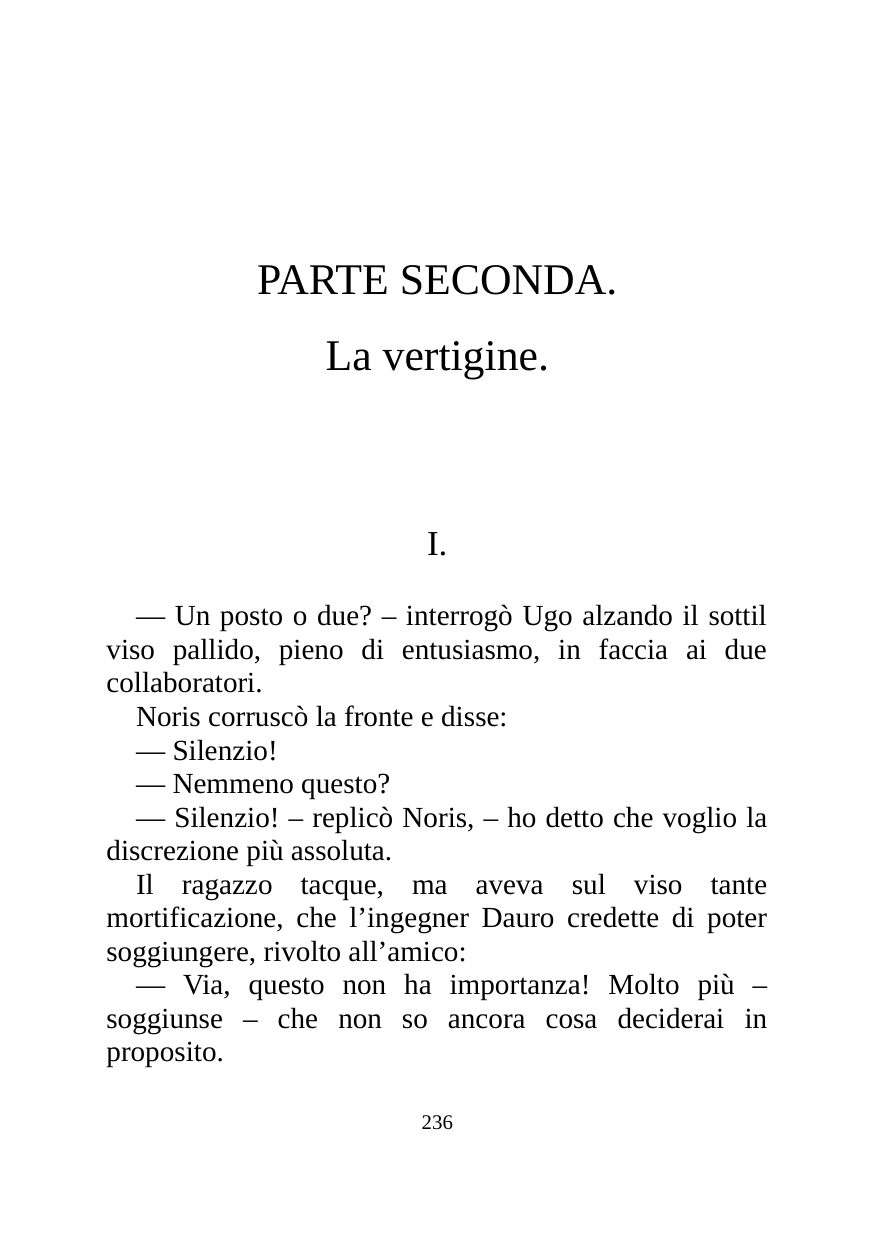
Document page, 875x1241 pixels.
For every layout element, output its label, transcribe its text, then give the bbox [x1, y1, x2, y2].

subtitle I. [106, 523, 768, 563]
text — Silenzio! [106, 733, 768, 766]
text — Via, questo non ha importanza! Molto più – soggiunse – che non so ancora cosa deciderai in proposito. [106, 967, 768, 1068]
text — Silenzio! – replicò Noris, – ho detto che voglio la discrezione più assoluta. [106, 800, 768, 867]
subtitle PARTE SECONDA. La vertigine. [106, 254, 768, 379]
text — Nemmeno questo? [106, 766, 768, 800]
text — Un posto o due? – interrogò Ugo alzando il sottil viso pallido, pieno di entusiasmo, in faccia ai due collaboratori. [106, 598, 768, 699]
text Noris corruscò la fronte e disse: [106, 699, 768, 733]
text Il ragazzo tacque, ma aveva sul viso tante mortificazione, che l’ingegner Dauro credette di poter soggiungere, rivolto all’amico: [106, 867, 768, 967]
